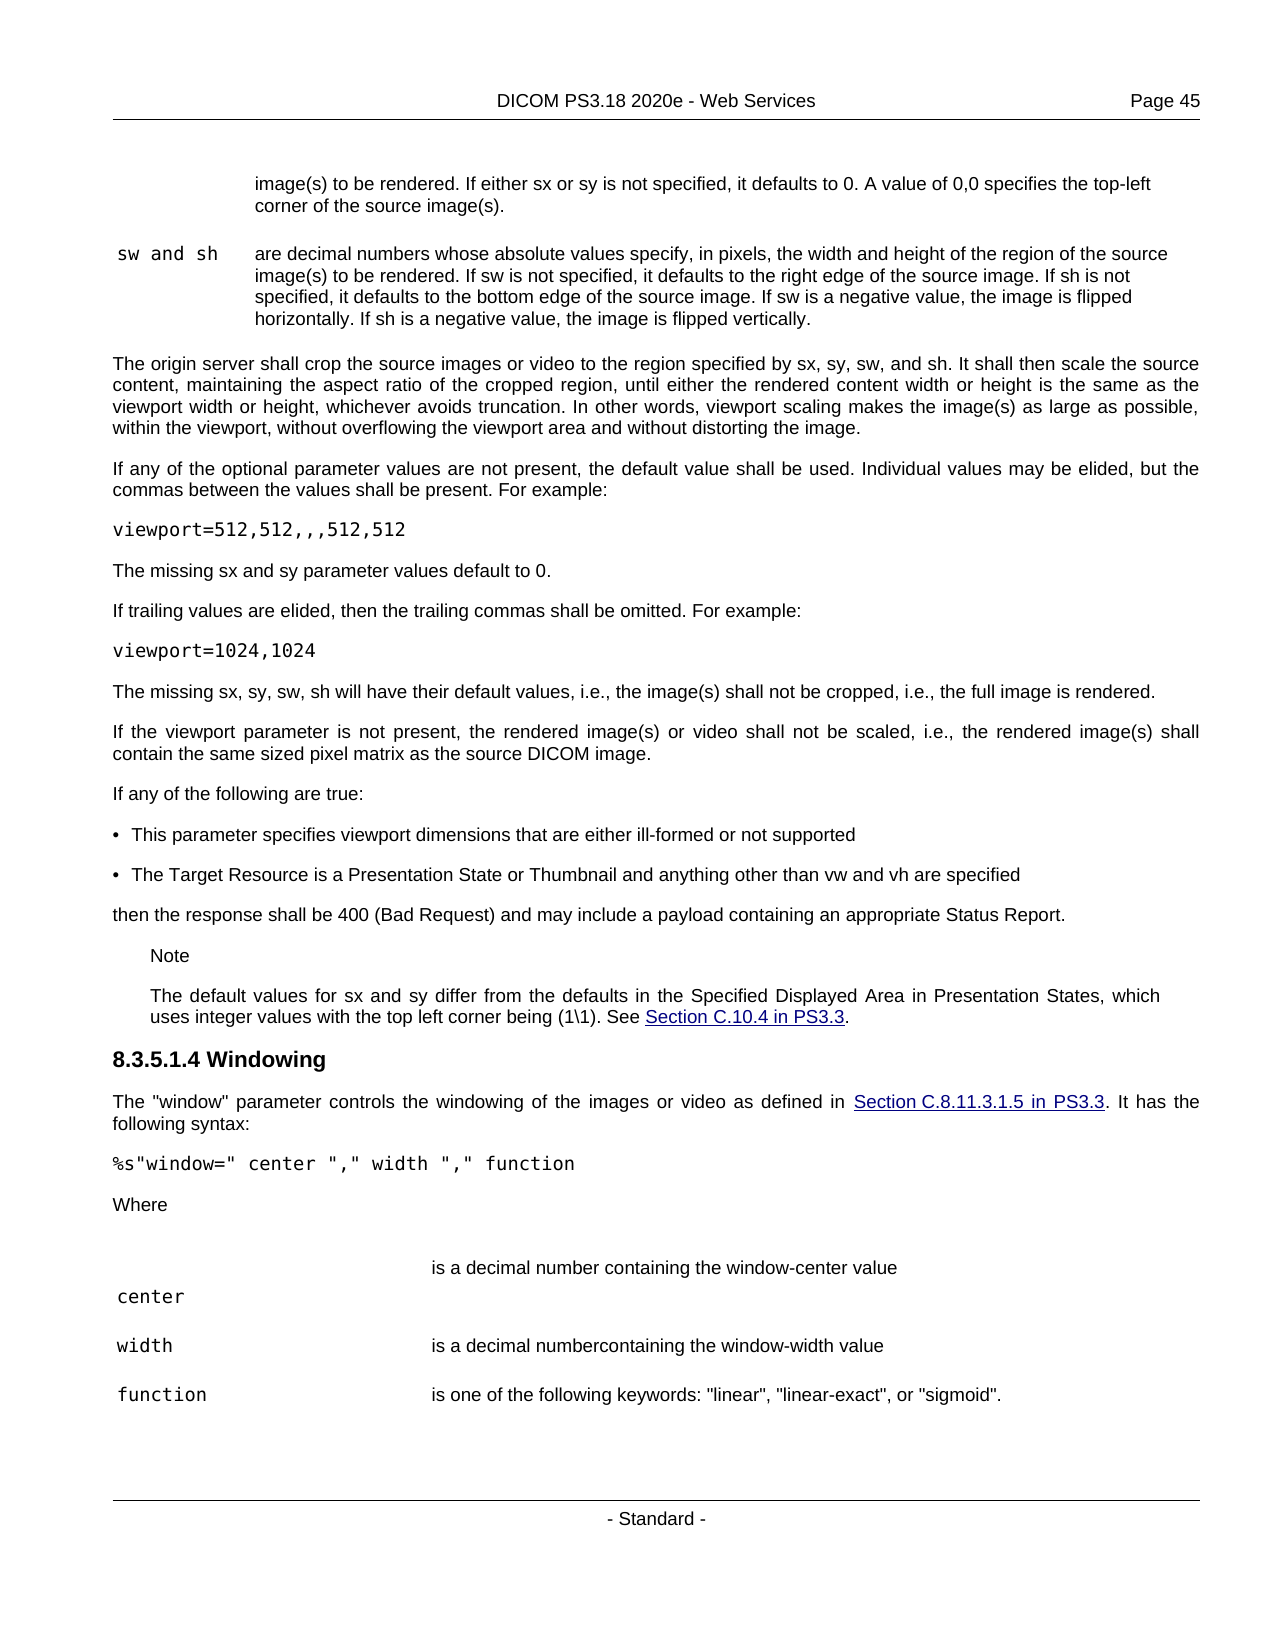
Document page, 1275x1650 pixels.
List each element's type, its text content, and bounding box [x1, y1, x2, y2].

table_cell are decimal numbers whose absolute values specify, in pixels, the width and height of the region of the source image(s) to be rendered. If sw is not specified, it defaults to the right edge of the source image. If sh is not specified, it defaults to the bottom edge of the source image. If sw is a negative value, the image is flipped horizontally. If sh is a negative value, the image is flipped vertically. [250, 220, 1200, 333]
text viewport=1024,1024 [112, 640, 1200, 662]
text • This parameter specifies viewport dimensions that are either ill-formed or not supported [112, 823, 1200, 845]
text Where [112, 1194, 1200, 1215]
table_cell function [113, 1361, 427, 1410]
text If trailing values are elided, then the trailing commas shall be omitted. For example: [112, 600, 1200, 622]
table_cell sw and sh [113, 220, 250, 333]
table_cell width [113, 1312, 427, 1361]
table_cell is one of the following keywords: "linear", "linear-exact", or "sigmoid". [427, 1361, 1200, 1410]
text %s"window=" center "," width "," function [112, 1153, 1200, 1175]
text viewport=512,512,,,512,512 [112, 519, 1200, 541]
text The default values for sx and sy differ from the defaults in the Specified Displayed Area in Presentation States, which uses integer values with the top left corner being (1\1). See Section C.10.4 in PS3.3. [150, 985, 1162, 1028]
table_header is a decimal number containing the window-center value [427, 1234, 1200, 1312]
text The "window" parameter controls the windowing of the images or video as defined in Section C.8.11.3.1.5 in PS3.3. It has the following syntax: [112, 1091, 1200, 1134]
text If any of the optional parameter values are not present, the default value shall be used. Individual values may be elided, but the commas between the values shall be present. For example: [112, 457, 1200, 500]
text 8.3.5.1.4 Windowing [112, 1047, 1200, 1072]
text The missing sx, sy, sw, sh will have their default values, i.e., the image(s) shall not be cropped, i.e., the full image is rendered. [112, 681, 1200, 703]
table_header center [113, 1234, 427, 1312]
table_cell image(s) to be rendered. If either sx or sy is not specified, it defaults to 0. A value of 0,0 specifies the top-left corner of the source image(s). [250, 150, 1200, 220]
table_cell is a decimal numbercontaining the window-width value [427, 1312, 1200, 1361]
text then the response shall be 400 (Bad Request) and may include a payload containing an appropriate Status Report. [112, 904, 1200, 926]
text Note [150, 944, 1162, 966]
text • The Target Resource is a Presentation State or Thumbnail and anything other than vw and vh are specified [112, 864, 1200, 885]
text The missing sx and sy parameter values default to 0. [112, 560, 1200, 581]
text If the viewport parameter is not present, the rendered image(s) or video shall not be scaled, i.e., the rendered image(s) shall contain the same sized pixel matrix as the source DICOM image. [112, 721, 1200, 764]
text If any of the following are true: [112, 783, 1200, 805]
table_cell [113, 150, 250, 220]
text The origin server shall crop the source images or video to the region specified by sx, sy, sw, and sh. It shall then scale the source content, maintaining the aspect ratio of the cropped region, until either the rendered content width or height is the same as the viewport width or height, whichever avoids truncation. In other words, viewport scaling makes the image(s) as large as possible, within the viewport, without overflowing the viewport area and without distorting the image. [112, 352, 1200, 438]
